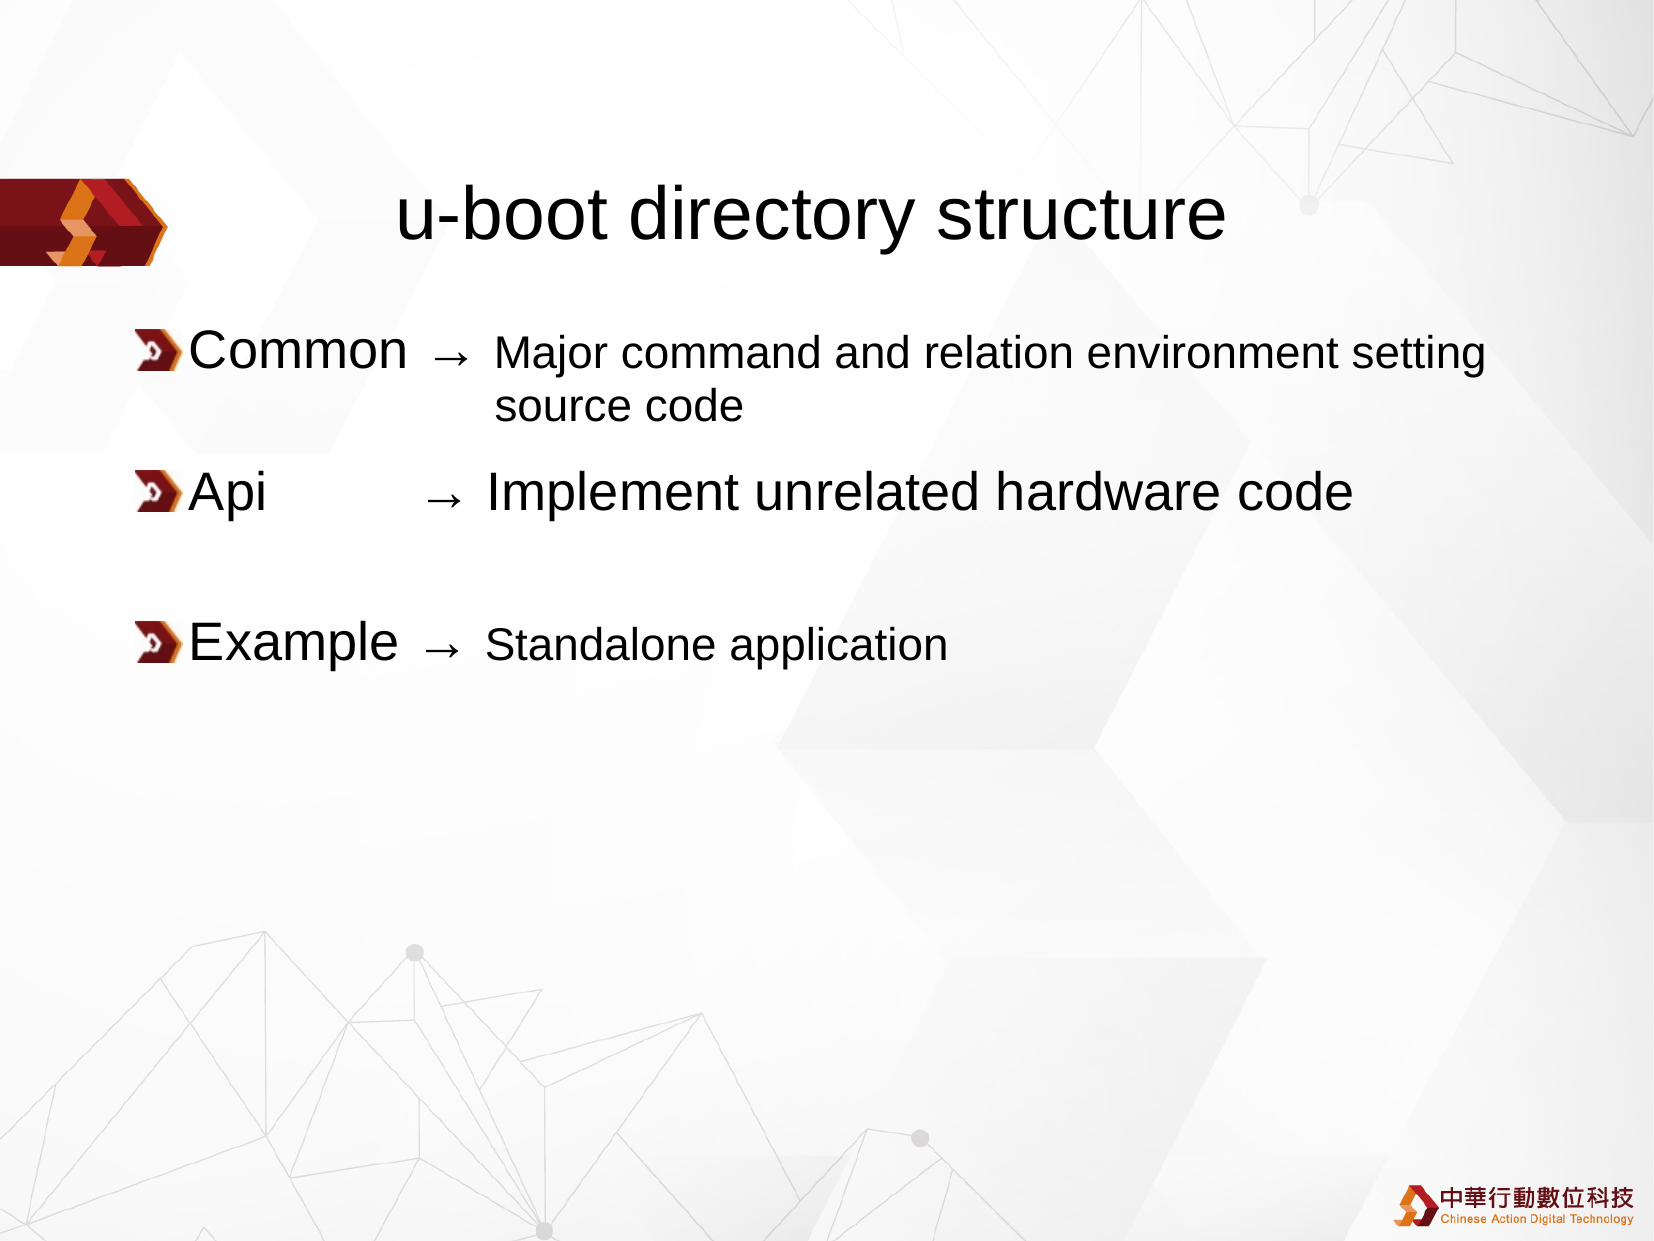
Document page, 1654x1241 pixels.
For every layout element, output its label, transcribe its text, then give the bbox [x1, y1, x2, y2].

picture [0, 0, 1654, 1241]
list Common → Major command and relation environment setting source code Api → Implement unrelated hardware code Example → Standalone application [118, 319, 1571, 1133]
title u-boot directory structure [118, 129, 1506, 298]
